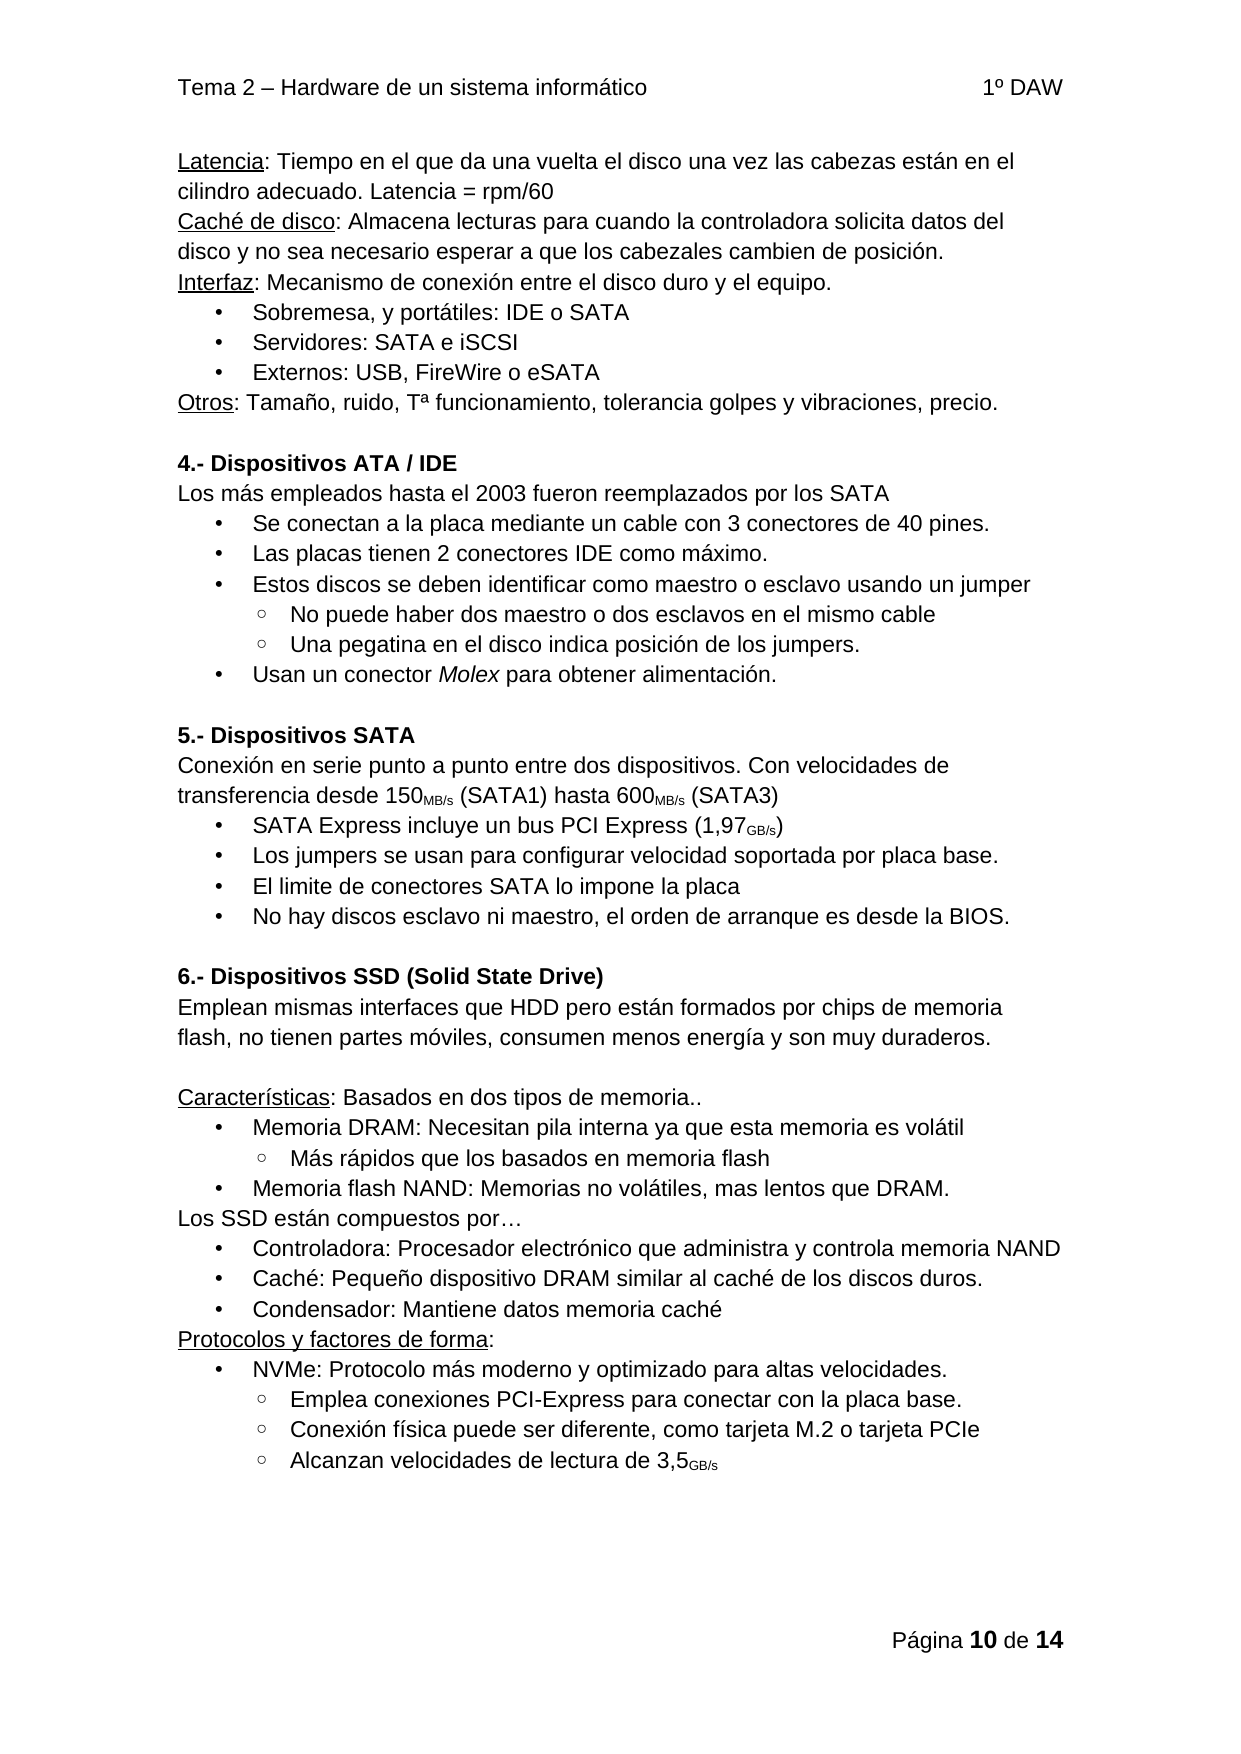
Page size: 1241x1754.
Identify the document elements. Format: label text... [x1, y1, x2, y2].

list Emplean mismas interfaces que HDD pero están formados por chips de memoria flash, no tienen partes móviles, consumen menos energía y son muy duraderos. [177, 993, 1063, 1050]
list 6.- Dispositivos SSD (Solid State Drive) [177, 963, 1063, 989]
list Memoria flash NAND: Memorias no volátiles, mas lentos que DRAM. [215, 1175, 1063, 1201]
list SATA Express incluye un bus PCI Express (1,97GB/s) [215, 812, 1063, 838]
list Protocolos y factores de forma: [177, 1326, 1063, 1352]
list Latencia: Tiempo en el que da una vuelta el disco una vez las cabezas están en el cilindro adecuado. Latencia = rpm/60 [177, 148, 1063, 204]
list 4.- Dispositivos ATA / IDE [177, 450, 1063, 476]
list No puede haber dos maestro o dos esclavos en el mismo cable [252, 601, 1063, 627]
list Usan un conector Molex para obtener alimentación. [215, 661, 1063, 687]
list Alcanzan velocidades de lectura de 3,5GB/s [252, 1447, 1063, 1473]
list Características: Basados en dos tipos de memoria.. [177, 1084, 1063, 1110]
list No hay discos esclavo ni maestro, el orden de arranque es desde la BIOS. [215, 903, 1063, 929]
list Caché de disco: Almacena lecturas para cuando la controladora solicita datos del disco y no sea necesario esperar a que los cabezales cambien de posición. [177, 208, 1063, 264]
list Conexión en serie punto a punto entre dos dispositivos. Con velocidades de transferencia desde 150MB/s (SATA1) hasta 600MB/s (SATA3) [177, 752, 1063, 808]
list Los más empleados hasta el 2003 fueron reemplazados por los SATA [177, 480, 1063, 506]
list Caché: Pequeño dispositivo DRAM similar al caché de los discos duros. [215, 1265, 1063, 1292]
list Sobremesa, y portátiles: IDE o SATA [215, 299, 1063, 325]
list Controladora: Procesador electrónico que administra y controla memoria NAND [215, 1235, 1063, 1261]
list Memoria DRAM: Necesitan pila interna ya que esta memoria es volátil [215, 1114, 1063, 1141]
list Más rápidos que los basados en memoria flash [252, 1144, 1063, 1171]
list Se conectan a la placa mediante un cable con 3 conectores de 40 pines. [215, 510, 1063, 536]
list Interfaz: Mecanismo de conexión entre el disco duro y el equipo. [177, 268, 1063, 295]
list NVMe: Protocolo más moderno y optimizado para altas velocidades. [215, 1356, 1063, 1382]
list Los SSD están compuestos por… [177, 1205, 1063, 1231]
list Emplea conexiones PCI-Express para conectar con la placa base. [252, 1386, 1063, 1412]
list Estos discos se deben identificar como maestro o esclavo usando un jumper [215, 571, 1063, 597]
list Una pegatina en el disco indica posición de los jumpers. [252, 631, 1063, 657]
list 5.- Dispositivos SATA [177, 722, 1063, 748]
list El limite de conectores SATA lo impone la placa [215, 873, 1063, 899]
list Condensador: Mantiene datos memoria caché [215, 1296, 1063, 1322]
list Conexión física puede ser diferente, como tarjeta M.2 o tarjeta PCIe [252, 1416, 1063, 1443]
list Los jumpers se usan para configurar velocidad soportada por placa base. [215, 842, 1063, 869]
list Servidores: SATA e iSCSI [215, 329, 1063, 355]
list Otros: Tamaño, ruido, Tª funcionamiento, tolerancia golpes y vibraciones, precio. [177, 389, 1063, 416]
list Las placas tienen 2 conectores IDE como máximo. [215, 540, 1063, 567]
list Externos: USB, FireWire o eSATA [215, 359, 1063, 385]
